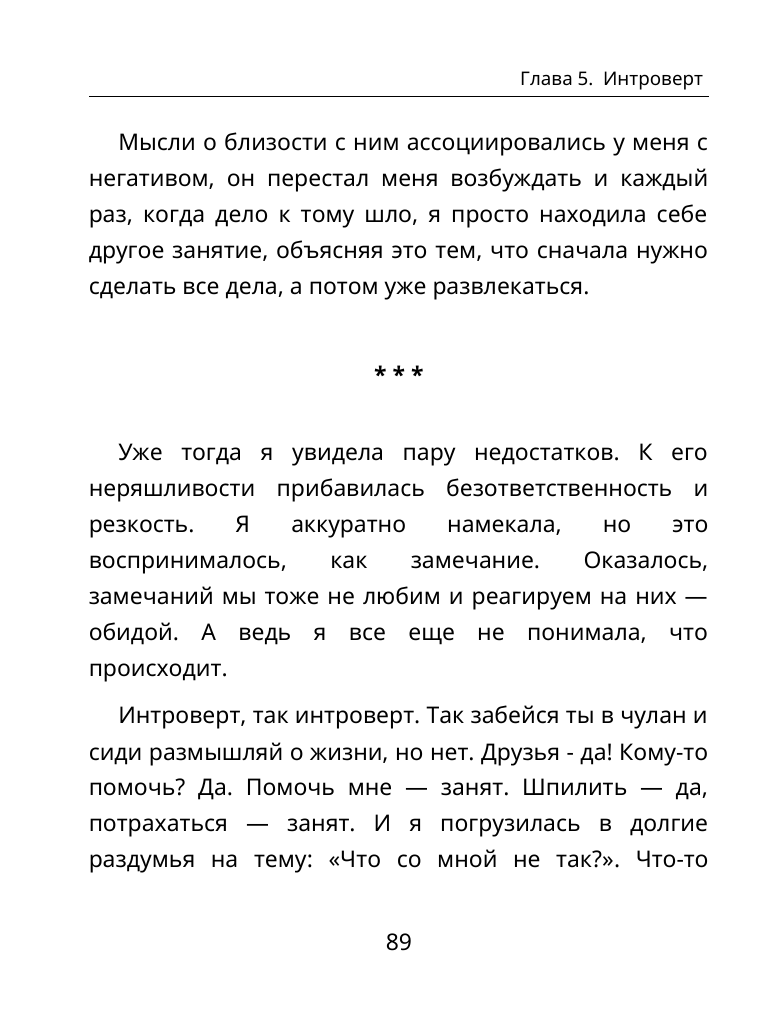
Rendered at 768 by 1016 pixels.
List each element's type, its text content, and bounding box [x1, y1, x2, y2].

text Мысли о близости с ним ассоциировались у меня с негативом, он перестал меня возбуждать и каждый раз, когда дело к тому шло, я просто находила себе другое занятие, объясняя это тем, что сначала нужно сделать все дела, а потом уже развлекаться. [88, 126, 709, 301]
subtitle * * * [88, 359, 709, 390]
text Интроверт, так интроверт. Так забейся ты в чулан и сиди размышляй о жизни, но нет. Друзья - да! Кому-то помочь? Да. Помочь мне — занят. Шпилить — да, потрахаться — занят. И я погрузилась в долгие раздумья на тему: «Что со мной не так?». Что-то [88, 699, 709, 874]
text Уже тогда я увидела пару недостатков. К его неряшливости прибавилась безответственность и резкость. Я аккуратно намекала, но это воспринималось, как замечание. Оказалось, замечаний мы тоже не любим и реагируем на них — обидой. А ведь я все еще не понимала, что происходит. [88, 436, 709, 683]
